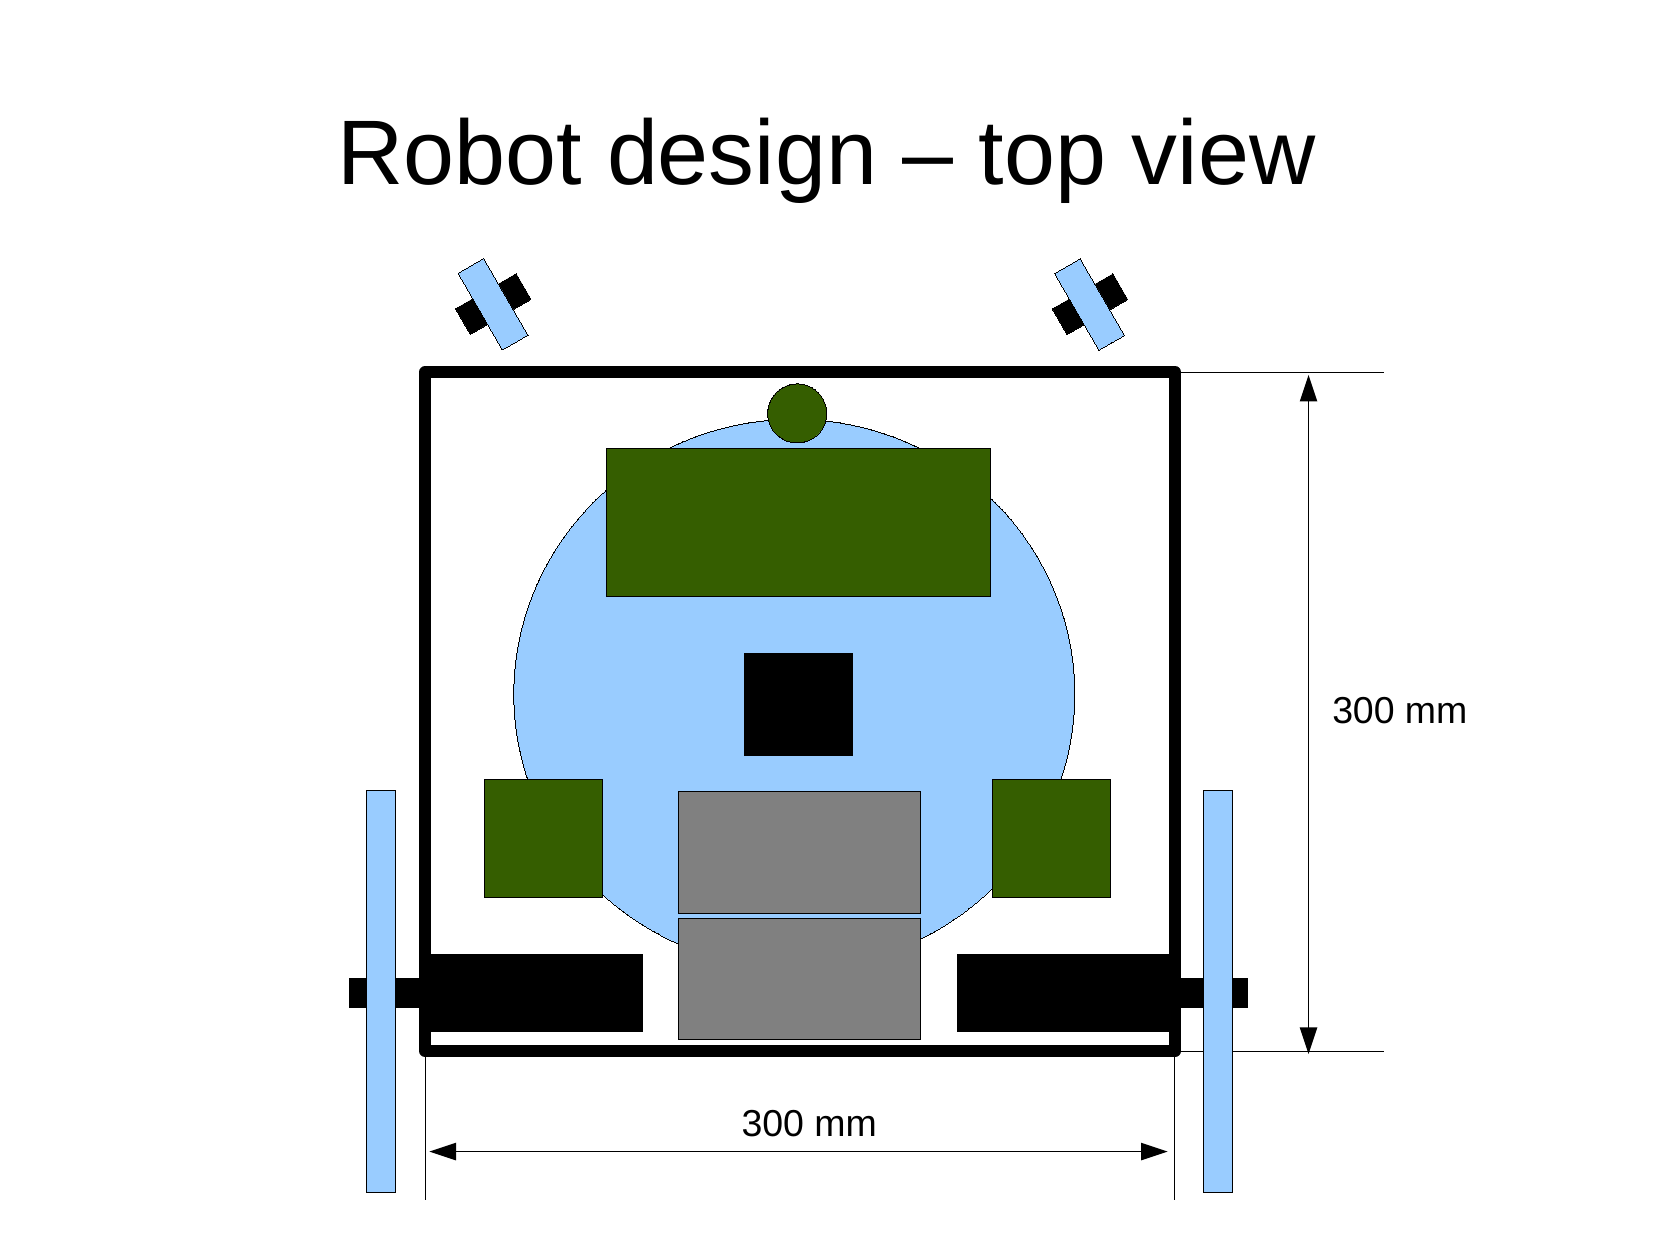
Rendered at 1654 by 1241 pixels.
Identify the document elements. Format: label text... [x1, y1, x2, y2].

text_box [1052, 258, 1128, 351]
title Robot design – top view [82, 49, 1571, 257]
text_box [349, 790, 419, 1193]
text_box [425, 954, 643, 1032]
text_box 300 mm [726, 1095, 892, 1152]
text_box [455, 258, 531, 350]
text_box 300 mm [1317, 681, 1483, 739]
text_box [1181, 790, 1248, 1193]
text_box [484, 383, 1111, 1040]
text_box [957, 954, 1176, 1032]
